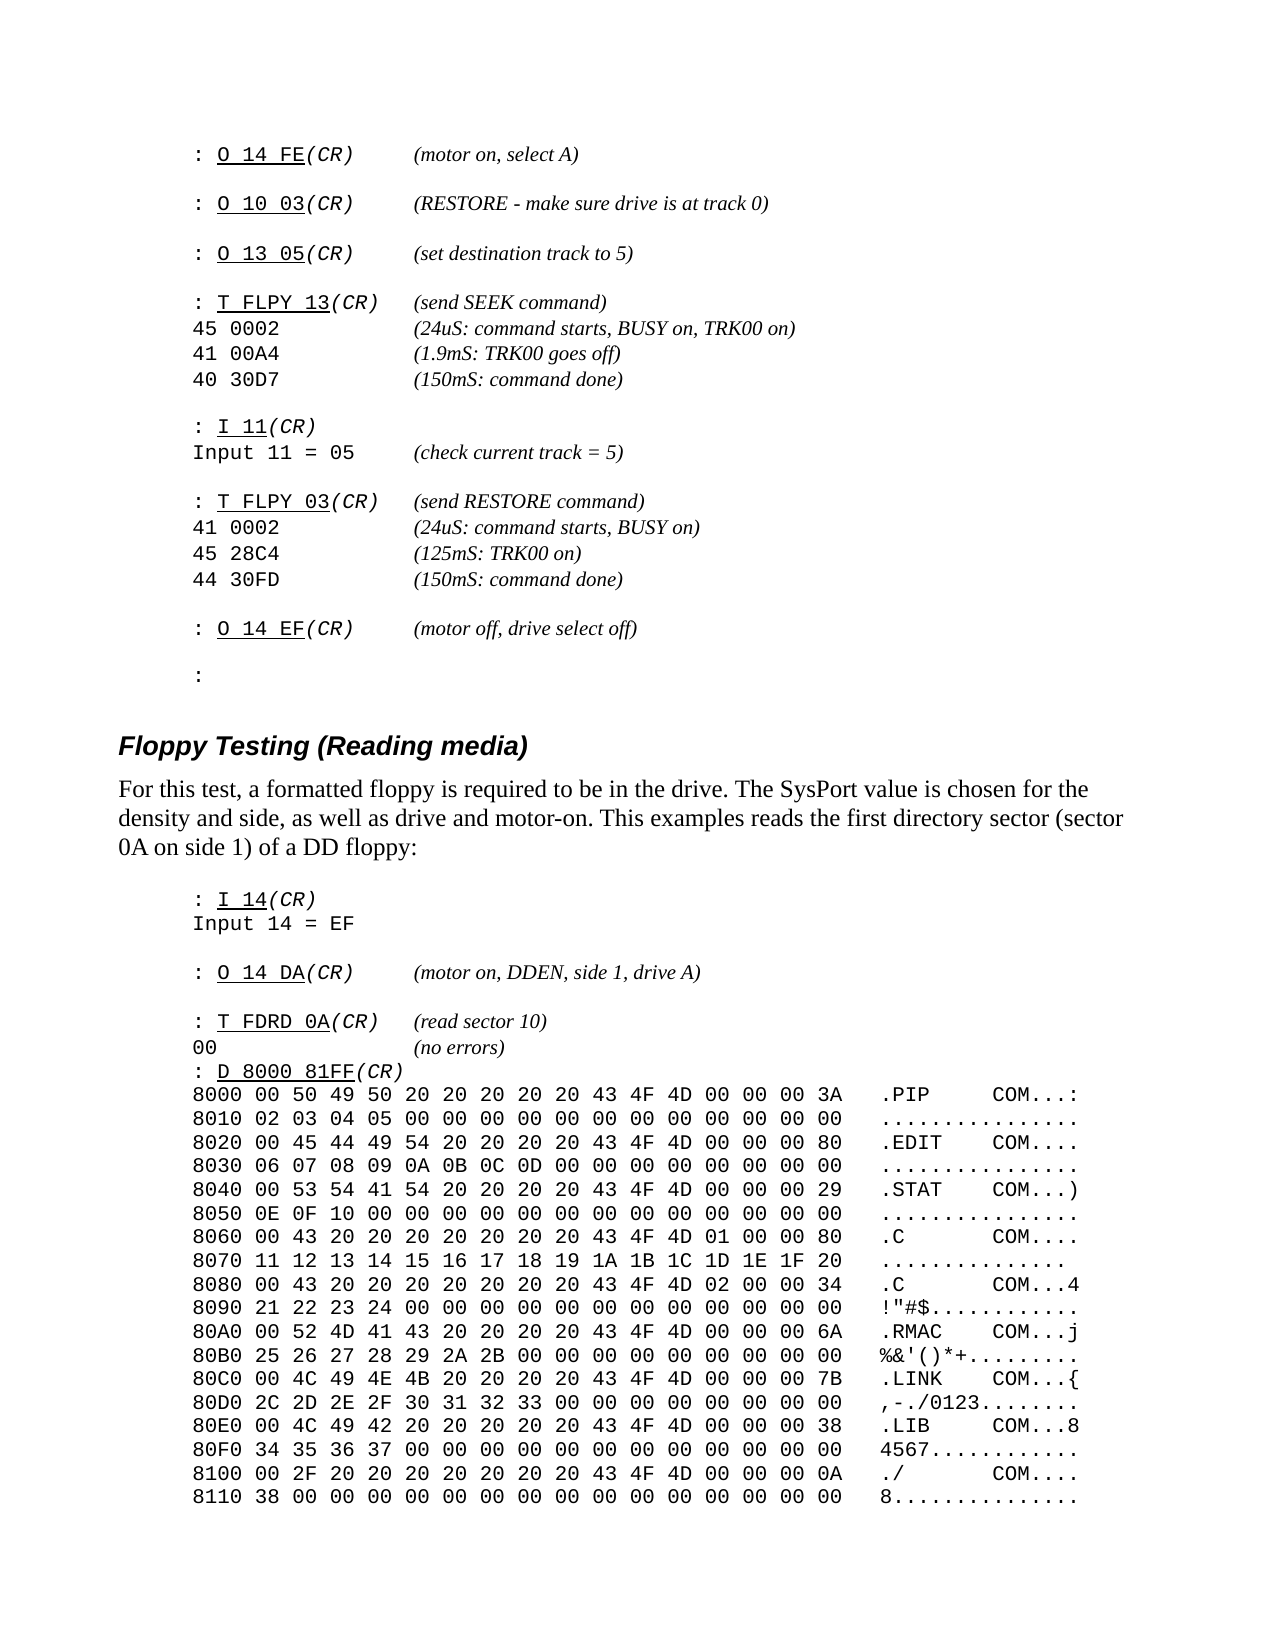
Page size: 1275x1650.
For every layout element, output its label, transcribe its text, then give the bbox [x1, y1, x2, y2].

text 8110 38 00 00 00 00 00 00 00 00 00 00 00 00 00 00 00 8............... [192, 1486, 1157, 1510]
text 80B0 25 26 27 28 29 2A 2B 00 00 00 00 00 00 00 00 00 %&'()*+......... [192, 1344, 1157, 1368]
text : O 13 05(CR) (set destination track to 5) [192, 241, 1157, 266]
text 41 0002 (24uS: command starts, BUSY on) [192, 515, 1157, 541]
text For this test, a formatted floppy is required to be in the drive. The SysPort value is chosen for the density and side, as well as drive and motor-on. This examples reads the first directory sector (sector 0A on side 1) of a DD floppy: [118, 774, 1157, 860]
text 8060 00 43 20 20 20 20 20 20 20 43 4F 4D 01 00 00 80 .C COM.... [192, 1226, 1157, 1250]
text 8070 11 12 13 14 15 16 17 18 19 1A 1B 1C 1D 1E 1F 20 ............... [192, 1250, 1157, 1274]
text : I 11(CR) [192, 416, 1157, 440]
text 80A0 00 52 4D 41 43 20 20 20 20 43 4F 4D 00 00 00 6A .RMAC COM...j [192, 1321, 1157, 1344]
text : T FDRD 0A(CR) (read sector 10) [192, 1009, 1157, 1035]
text 41 00A4 (1.9mS: TRK00 goes off) [192, 341, 1157, 367]
text 40 30D7 (150mS: command done) [192, 367, 1157, 393]
text 8100 00 2F 20 20 20 20 20 20 20 43 4F 4D 00 00 00 0A ./ COM.... [192, 1463, 1157, 1486]
text 8080 00 43 20 20 20 20 20 20 20 43 4F 4D 02 00 00 34 .C COM...4 [192, 1274, 1157, 1297]
text 00 (no errors) [192, 1035, 1157, 1061]
text : I 14(CR) [192, 889, 1157, 913]
text 8020 00 45 44 49 54 20 20 20 20 43 4F 4D 00 00 00 80 .EDIT COM.... [192, 1132, 1157, 1155]
text 44 30FD (150mS: command done) [192, 567, 1157, 592]
text : D 8000 81FF(CR) [192, 1061, 1157, 1084]
text 45 28C4 (125mS: TRK00 on) [192, 541, 1157, 567]
subtitle Floppy Testing (Reading media) [118, 730, 1157, 762]
text 80F0 34 35 36 37 00 00 00 00 00 00 00 00 00 00 00 00 4567............ [192, 1439, 1157, 1463]
text Input 14 = EF [192, 913, 1157, 936]
text 8010 02 03 04 05 00 00 00 00 00 00 00 00 00 00 00 00 ................ [192, 1108, 1157, 1132]
text 80C0 00 4C 49 4E 4B 20 20 20 20 43 4F 4D 00 00 00 7B .LINK COM...{ [192, 1368, 1157, 1392]
text 8090 21 22 23 24 00 00 00 00 00 00 00 00 00 00 00 00 !"#$............ [192, 1297, 1157, 1321]
text : [192, 665, 1157, 689]
text : O 14 FE(CR) (motor on, select A) [192, 142, 1157, 167]
text 8000 00 50 49 50 20 20 20 20 20 43 4F 4D 00 00 00 3A .PIP COM...: [192, 1084, 1157, 1108]
text : O 10 03(CR) (RESTORE - make sure drive is at track 0) [192, 191, 1157, 217]
text 45 0002 (24uS: command starts, BUSY on, TRK00 on) [192, 316, 1157, 341]
text : T FLPY 13(CR) (send SEEK command) [192, 290, 1157, 316]
text 8050 0E 0F 10 00 00 00 00 00 00 00 00 00 00 00 00 00 ................ [192, 1203, 1157, 1226]
text : O 14 EF(CR) (motor off, drive select off) [192, 616, 1157, 642]
text : O 14 DA(CR) (motor on, DDEN, side 1, drive A) [192, 960, 1157, 986]
text Input 11 = 05 (check current track = 5) [192, 440, 1157, 466]
text 8040 00 53 54 41 54 20 20 20 20 43 4F 4D 00 00 00 29 .STAT COM...) [192, 1179, 1157, 1203]
text 80D0 2C 2D 2E 2F 30 31 32 33 00 00 00 00 00 00 00 00 ,-./0123........ [192, 1392, 1157, 1416]
text 80E0 00 4C 49 42 20 20 20 20 20 43 4F 4D 00 00 00 38 .LIB COM...8 [192, 1416, 1157, 1439]
text : T FLPY 03(CR) (send RESTORE command) [192, 489, 1157, 515]
text 8030 06 07 08 09 0A 0B 0C 0D 00 00 00 00 00 00 00 00 ................ [192, 1155, 1157, 1179]
